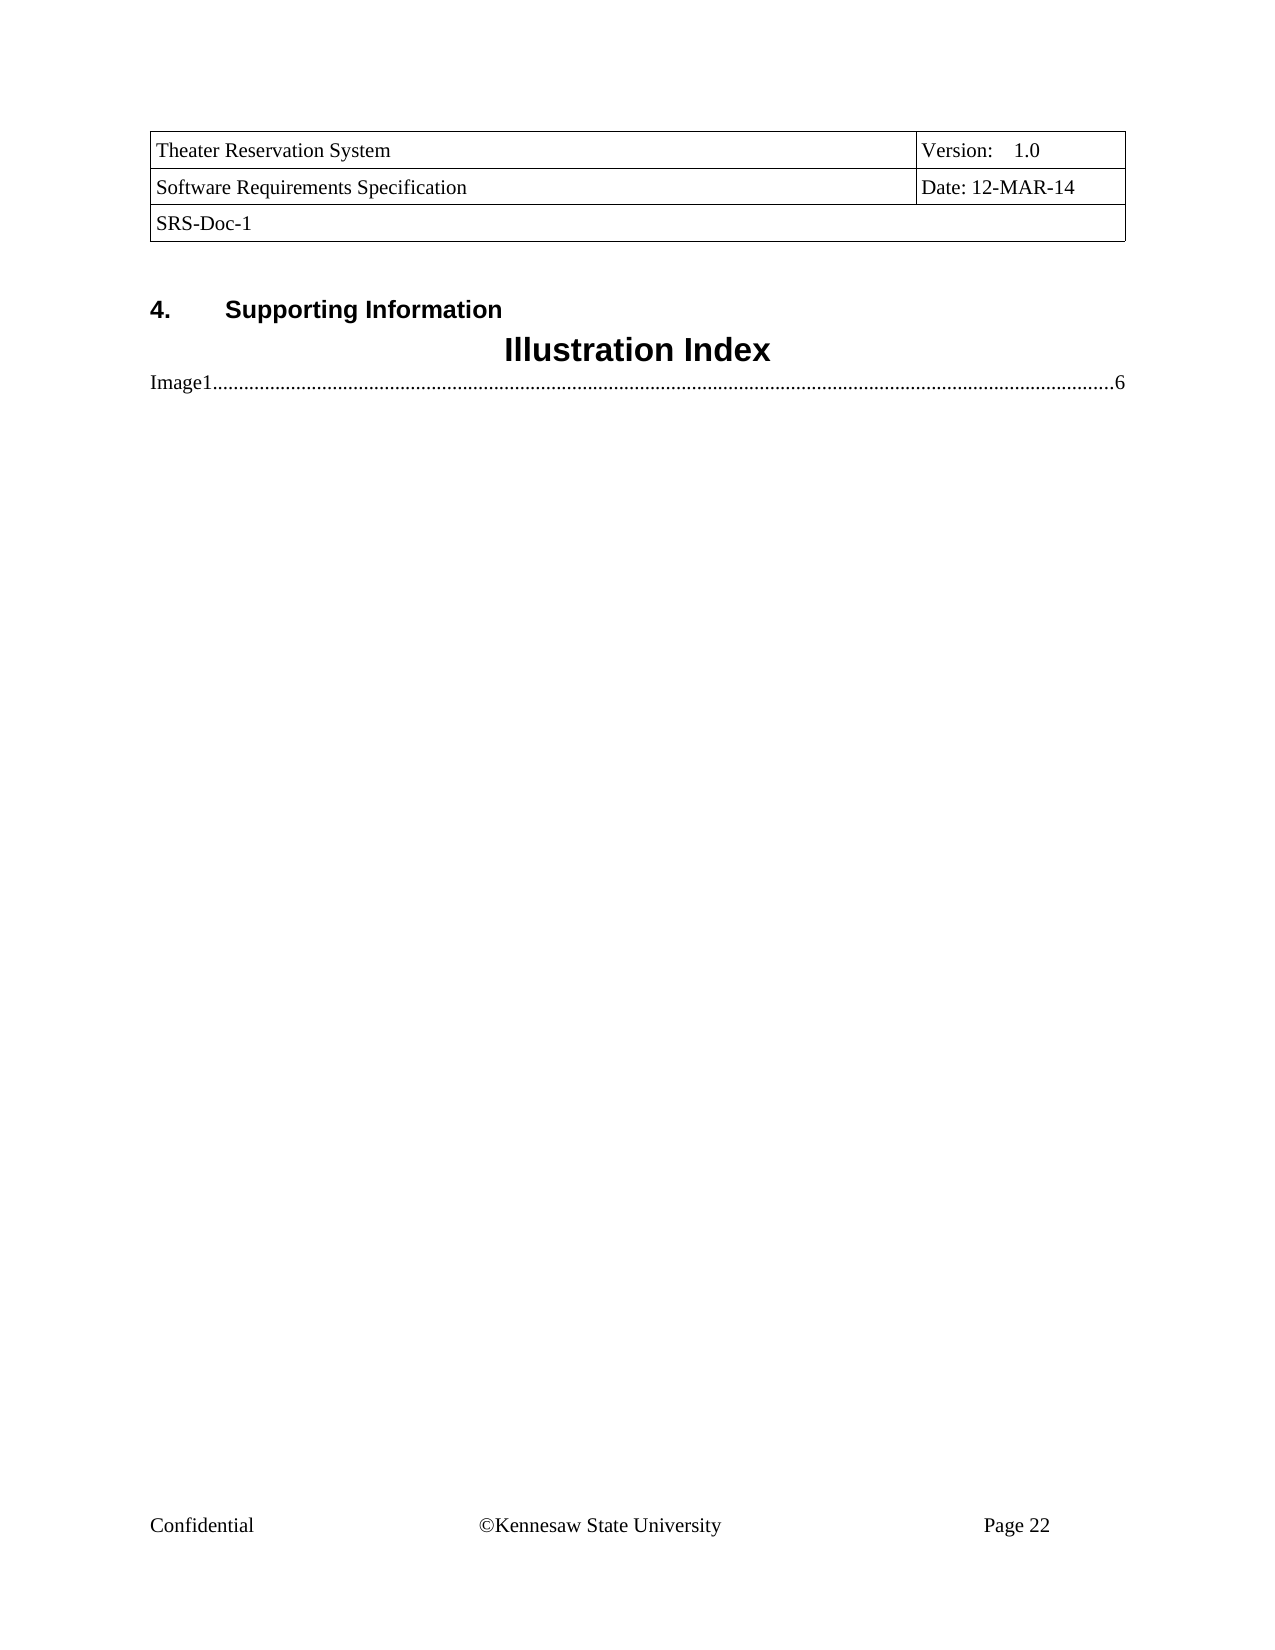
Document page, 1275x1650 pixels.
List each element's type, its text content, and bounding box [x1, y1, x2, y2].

subtitle Illustration Index [150, 331, 1125, 369]
text Image1 6 [150, 369, 1125, 394]
subtitle 4. Supporting Information [150, 296, 1125, 324]
